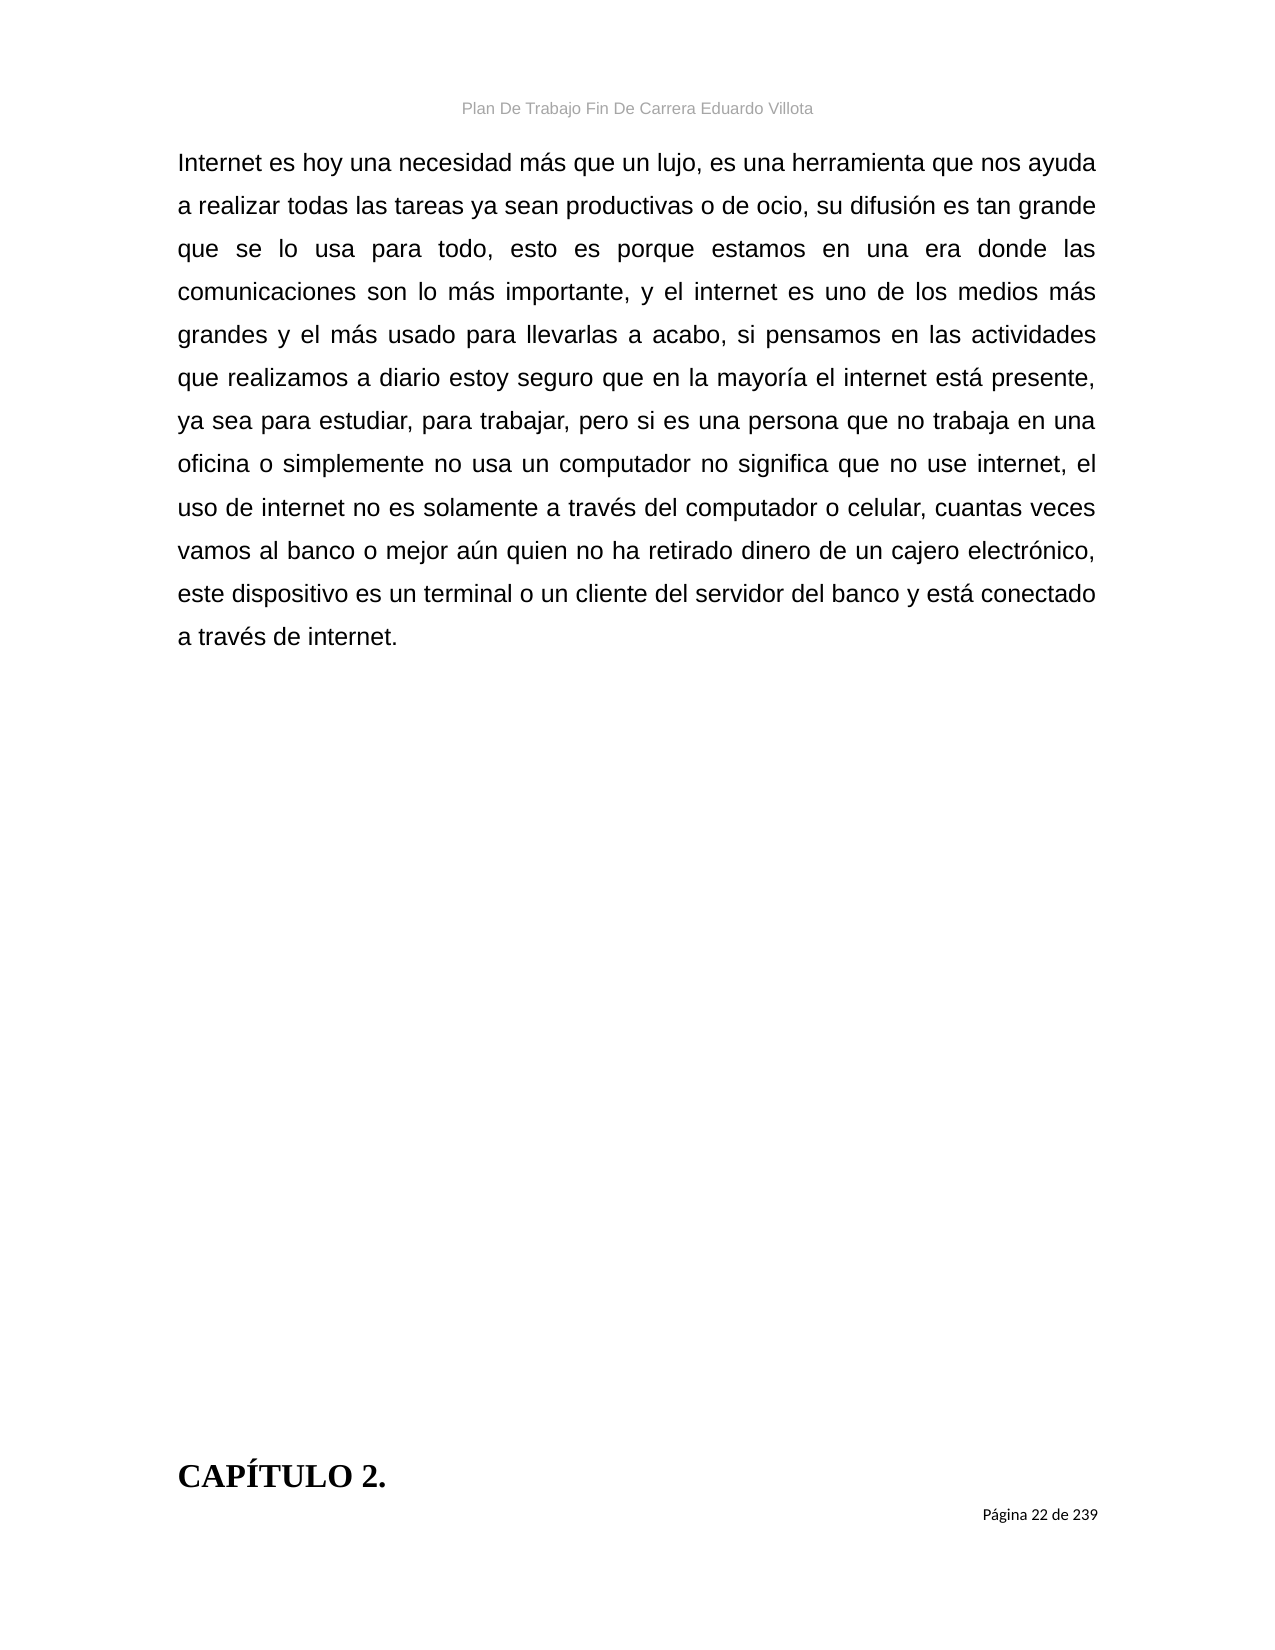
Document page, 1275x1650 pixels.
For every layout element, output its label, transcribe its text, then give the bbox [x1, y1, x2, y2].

text CAPÍTULO 2. [177, 1456, 1098, 1495]
text Internet es hoy una necesidad más que un lujo, es una herramienta que nos ayuda a realizar todas las tareas ya sean productivas o de ocio, su difusión es tan grande que se lo usa para todo, esto es porque estamos en una era donde las comunicaciones son lo más importante, y el internet es uno de los medios más grandes y el más usado para llevarlas a acabo, si pensamos en las actividades que realizamos a diario estoy seguro que en la mayoría el internet está presente, ya sea para estudiar, para trabajar, pero si es una persona que no trabaja en una oficina o simplemente no usa un computador no significa que no use internet, el uso de internet no es solamente a través del computador o celular, cuantas veces vamos al banco o mejor aún quien no ha retirado dinero de un cajero electrónico, este dispositivo es un terminal o un cliente del servidor del banco y está conectado a través de internet. [177, 148, 1098, 651]
